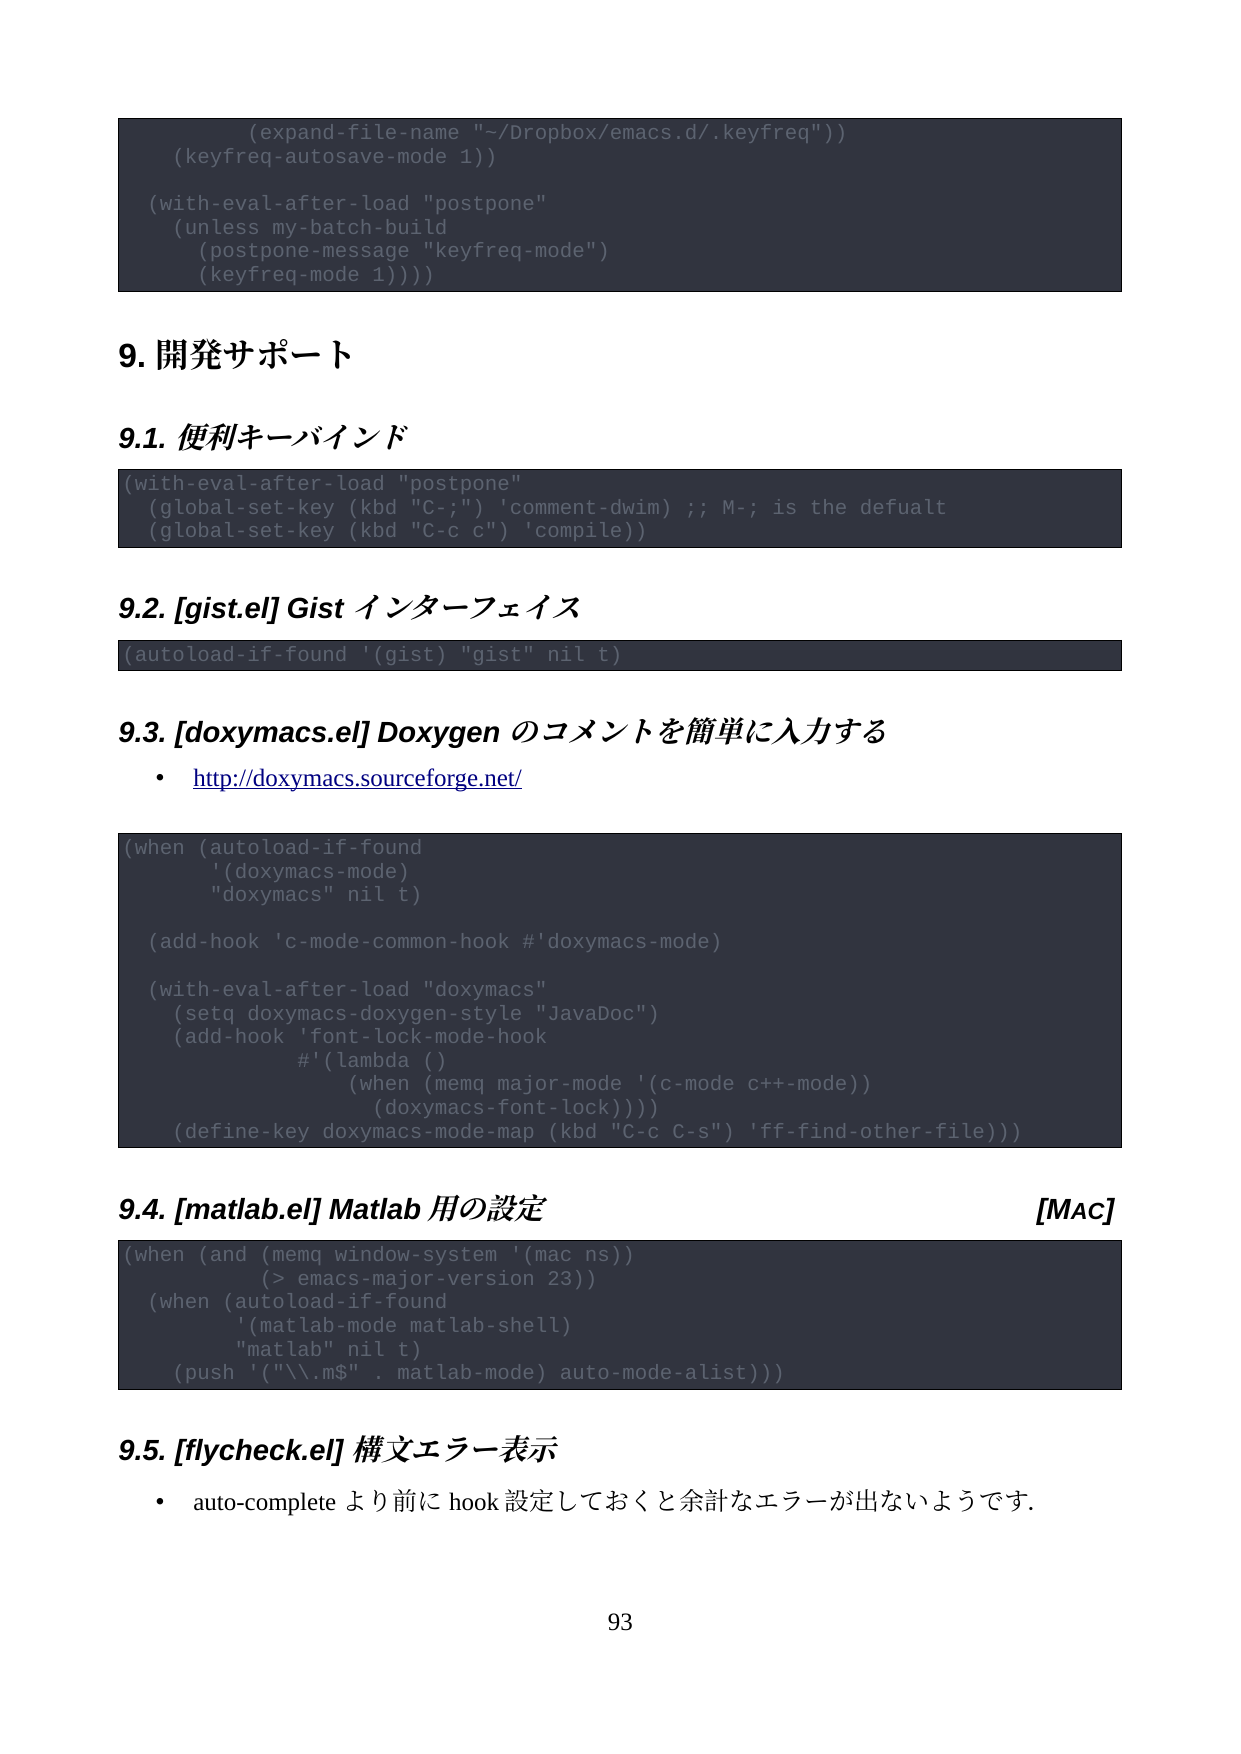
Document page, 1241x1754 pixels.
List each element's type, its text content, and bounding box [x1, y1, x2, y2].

text #'(lambda () [119, 1046, 1121, 1069]
text (with-eval-after-load "doxymacs" [119, 975, 1121, 998]
subtitle 便利キーバインド [118, 415, 1122, 457]
text (doxymacs-font-lock)))) [119, 1093, 1121, 1117]
text (autoload-if-found '(gist) "gist" nil t) [119, 641, 1121, 670]
text "matlab" nil t) [119, 1335, 1121, 1358]
text "doxymacs" nil t) [119, 880, 1121, 904]
text (when (memq major-mode '(c-mode c++-mode)) [119, 1069, 1121, 1093]
text (with-eval-after-load "postpone" [119, 470, 1121, 493]
text (define-key doxymacs-mode-map (kbd "C-c C-s") 'ff-find-other-file))) [119, 1117, 1121, 1147]
subtitle [gist.el] Gist インターフェイス [118, 585, 1122, 627]
text (keyfreq-autosave-mode 1)) [119, 142, 1121, 165]
list auto-complete より前に hook設定しておくと余計なエラーが出ないようです． [156, 1482, 1122, 1546]
text (with-eval-after-load "postpone" [119, 189, 1121, 213]
text (when (autoload-if-found [119, 1287, 1121, 1311]
text (postpone-message "keyfreq-mode") [119, 236, 1121, 260]
text '(matlab-mode matlab-shell) [119, 1311, 1121, 1335]
text (global-set-key (kbd "C-c c") 'compile)) [119, 516, 1121, 547]
text (unless my-batch-build [119, 213, 1121, 236]
text '(doxymacs-mode) [119, 857, 1121, 880]
text (setq doxymacs-doxygen-style "JavaDoc") [119, 998, 1121, 1022]
text (> emacs-major-version 23)) [119, 1264, 1121, 1287]
subtitle [flycheck.el] 構文エラー表示 [118, 1427, 1122, 1469]
text (expand-file-name "~/Dropbox/emacs.d/.keyfreq")) [119, 119, 1121, 142]
text (global-set-key (kbd "C-;") 'comment-dwim) ;; M-; is the defualt [119, 493, 1121, 516]
subtitle 開発サポート [118, 329, 1122, 377]
text (push '("\\.m$" . matlab-mode) auto-mode-alist))) [119, 1358, 1121, 1389]
text (keyfreq-mode 1)))) [119, 260, 1121, 291]
list http://doxymacs.sourceforge.net/ [156, 763, 1122, 821]
text (when (autoload-if-found [119, 834, 1121, 857]
text (add-hook 'c-mode-common-hook #'doxymacs-mode) [119, 928, 1121, 951]
subtitle [matlab.el] Matlab用の設定 [Mac] [118, 1186, 1122, 1228]
text (add-hook 'font-lock-mode-hook [119, 1022, 1121, 1046]
text (when (and (memq window-system '(mac ns)) [119, 1241, 1121, 1264]
subtitle [doxymacs.el] Doxygen のコメントを簡単に入力する [118, 709, 1122, 751]
